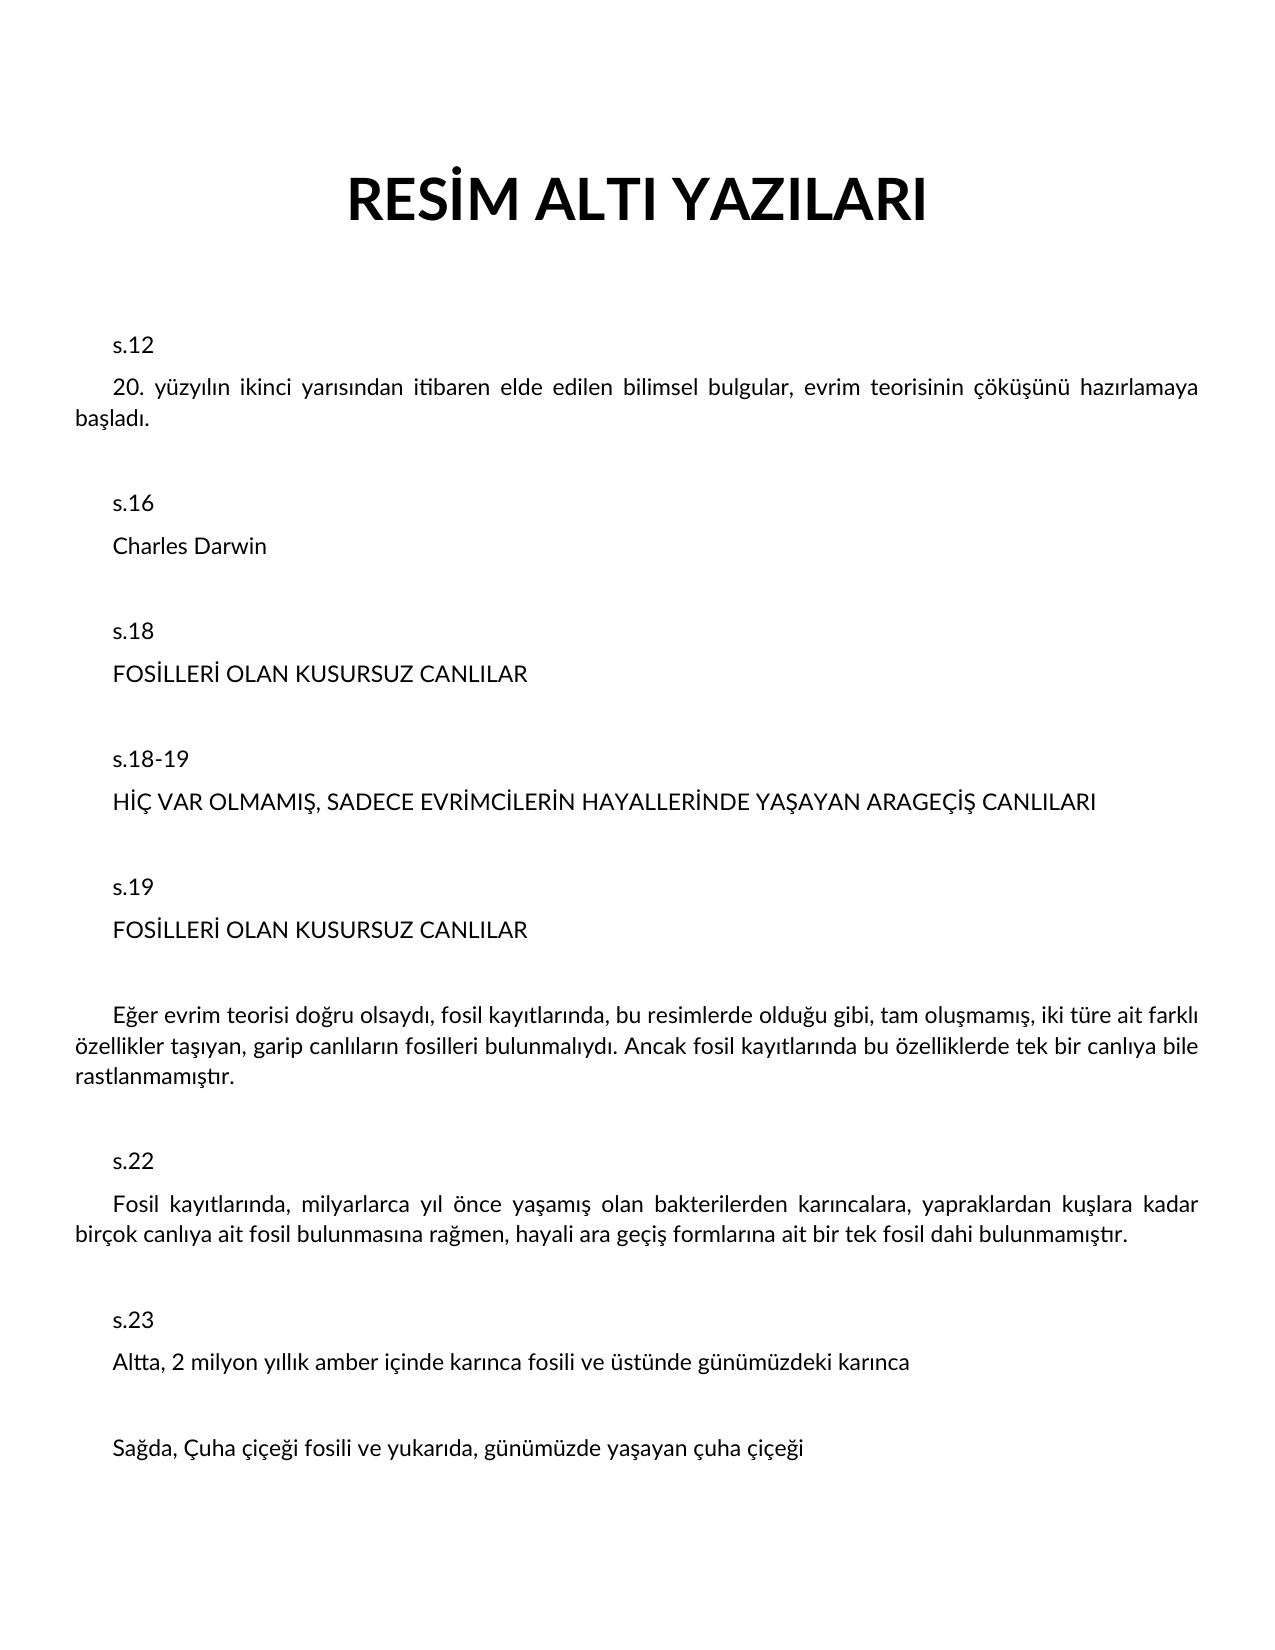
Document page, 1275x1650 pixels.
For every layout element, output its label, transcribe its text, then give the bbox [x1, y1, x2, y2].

text s.18-19 [75, 745, 1200, 772]
text s.22 [75, 1147, 1200, 1174]
text HİÇ VAR OLMAMIŞ, SADECE EVRİMCİLERİN HAYALLERİNDE YAŞAYAN ARAGEÇİŞ CANLILARI [75, 788, 1200, 815]
text Fosil kayıtlarında, milyarlarca yıl önce yaşamış olan bakterilerden karıncalara, yapraklardan kuşlara kadar birçok canlıya ait fosil bulunmasına rağmen, hayali ara geçiş formlarına ait bir tek fosil dahi bulunmamıştır. [75, 1190, 1200, 1247]
text s.18 [75, 617, 1200, 644]
text s.16 [75, 489, 1200, 516]
text s.19 [75, 873, 1200, 901]
text FOSİLLERİ OLAN KUSURSUZ CANLILAR [75, 659, 1200, 687]
text s.12 [75, 330, 1200, 358]
subtitle RESİM ALTI YAZILARI [75, 162, 1200, 232]
text Charles Darwin [75, 531, 1200, 559]
text Sağda, Çuha çiçeği fosili ve yukarıda, günümüzde yaşayan çuha çiçeği [75, 1433, 1200, 1461]
text Eğer evrim teorisi doğru olsaydı, fosil kayıtlarında, bu resimlerde olduğu gibi, tam oluşmamış, iki türe ait farklı özellikler taşıyan, garip canlıların fosilleri bulunmalıydı. Ancak fosil kayıtlarında bu özelliklerde tek bir canlıya bile rastlanmamıştır. [75, 1001, 1200, 1089]
text FOSİLLERİ OLAN KUSURSUZ CANLILAR [75, 916, 1200, 943]
text s.23 [75, 1305, 1200, 1333]
text 20. yüzyılın ikinci yarısından itibaren elde edilen bilimsel bulgular, evrim teorisinin çöküşünü hazırlamaya başladı. [75, 373, 1200, 431]
text Altta, 2 milyon yıllık amber içinde karınca fosili ve üstünde günümüzdeki karınca [75, 1348, 1200, 1376]
